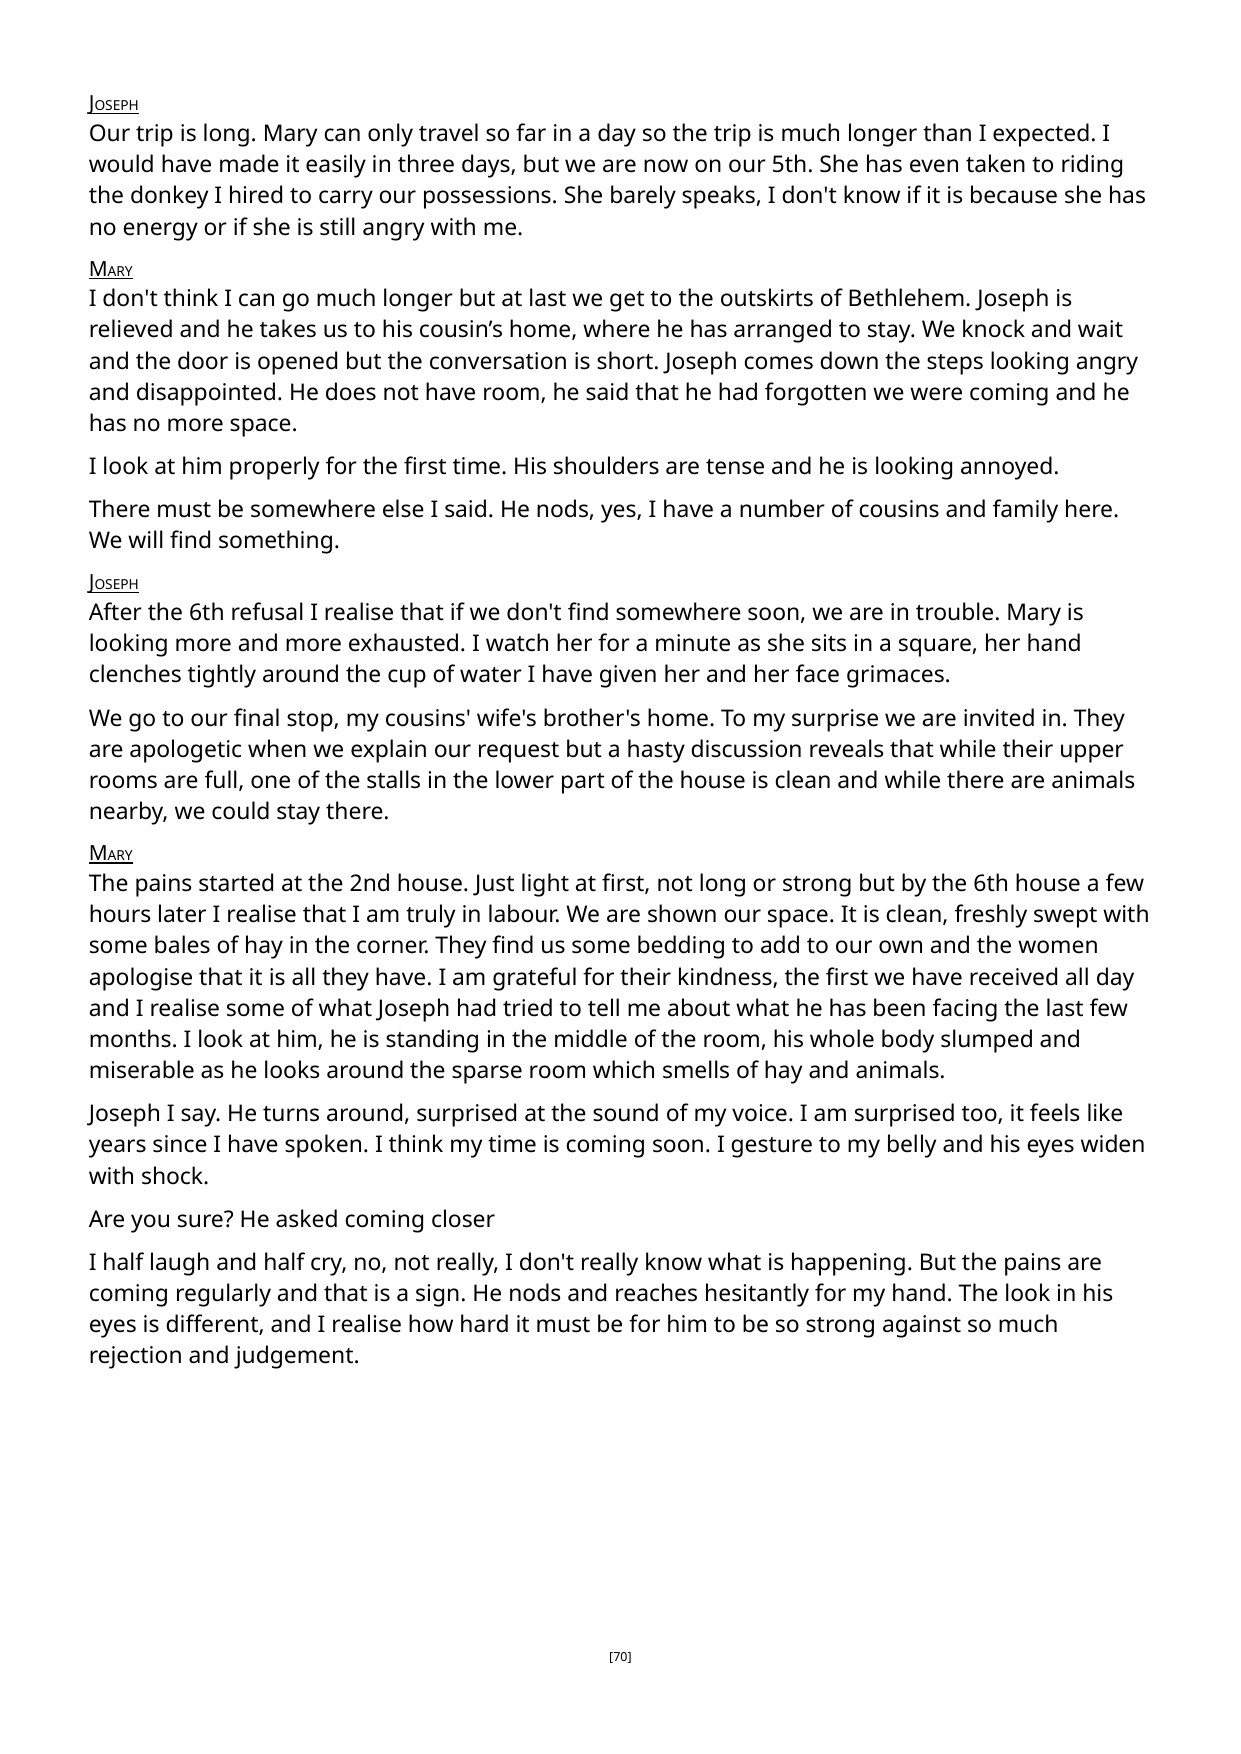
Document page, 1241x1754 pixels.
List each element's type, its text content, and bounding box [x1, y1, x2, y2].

text Joseph I say. He turns around, surprised at the sound of my voice. I am surprised too, it feels like years since I have spoken. I think my time is coming soon. I gesture to my belly and his eyes widen with shock. [88, 1097, 1152, 1191]
text After the 6th refusal I realise that if we don't find somewhere soon, we are in trouble. Mary is looking more and more exhausted. I watch her for a minute as she sits in a square, her hand clenches tightly around the cup of water I have given her and her face grimaces. [88, 596, 1152, 690]
text We go to our final stop, my cousins' wife's brother's home. To my surprise we are invited in. They are apologetic when we explain our request but a hasty discussion reveals that while their upper rooms are full, one of the stalls in the lower part of the house is clean and while there are animals nearby, we could stay there. [88, 701, 1152, 826]
text Our trip is long. Mary can only travel so far in a day so the trip is much longer than I expected. I would have made it easily in three days, but we are now on our 5th. She has even taken to riding the donkey I hired to carry our possessions. She barely speaks, I don't know if it is because she has no energy or if she is still angry with me. [88, 117, 1152, 242]
text The pains started at the 2nd house. Just light at first, not long or strong but by the 6th house a few hours later I realise that I am truly in labour. We are shown our space. It is clean, freshly swept with some bales of hay in the corner. They find us some bedding to add to our own and the women apologise that it is all they have. I am grateful for their kindness, the first we have received all day and I realise some of what Joseph had tried to tell me about what he has been facing the last few months. I look at him, he is standing in the middle of the room, his whole body slumped and miserable as he looks around the sparse room which smells of hay and animals. [88, 867, 1152, 1085]
text I half laugh and half cry, no, not really, I don't really know what is happening. But the pains are coming regularly and that is a sign. He nods and reaches hesitantly for my hand. The look in his eyes is different, and I realise how hard it must be for him to be so strong against so much rejection and judgement. [88, 1246, 1152, 1371]
text I look at him properly for the first time. His shoulders are tense and he is looking annoyed. [88, 450, 1152, 481]
subtitle Mary [88, 254, 1152, 282]
text I don't think I can go much longer but at last we get to the outskirts of Bethlehem. Joseph is relieved and he takes us to his cousin’s home, where he has arranged to stay. We knock and wait and the door is opened but the conversation is short. Joseph comes down the steps looking angry and disappointed. He does not have room, he said that he had forgotten we were coming and he has no more space. [88, 282, 1152, 438]
subtitle Joseph [88, 567, 1152, 596]
subtitle Mary [88, 838, 1152, 867]
text There must be somewhere else I said. He nods, yes, I have a number of cousins and family here. We will find something. [88, 493, 1152, 556]
subtitle Joseph [88, 88, 1152, 117]
text Are you sure? He asked coming closer [88, 1203, 1152, 1234]
